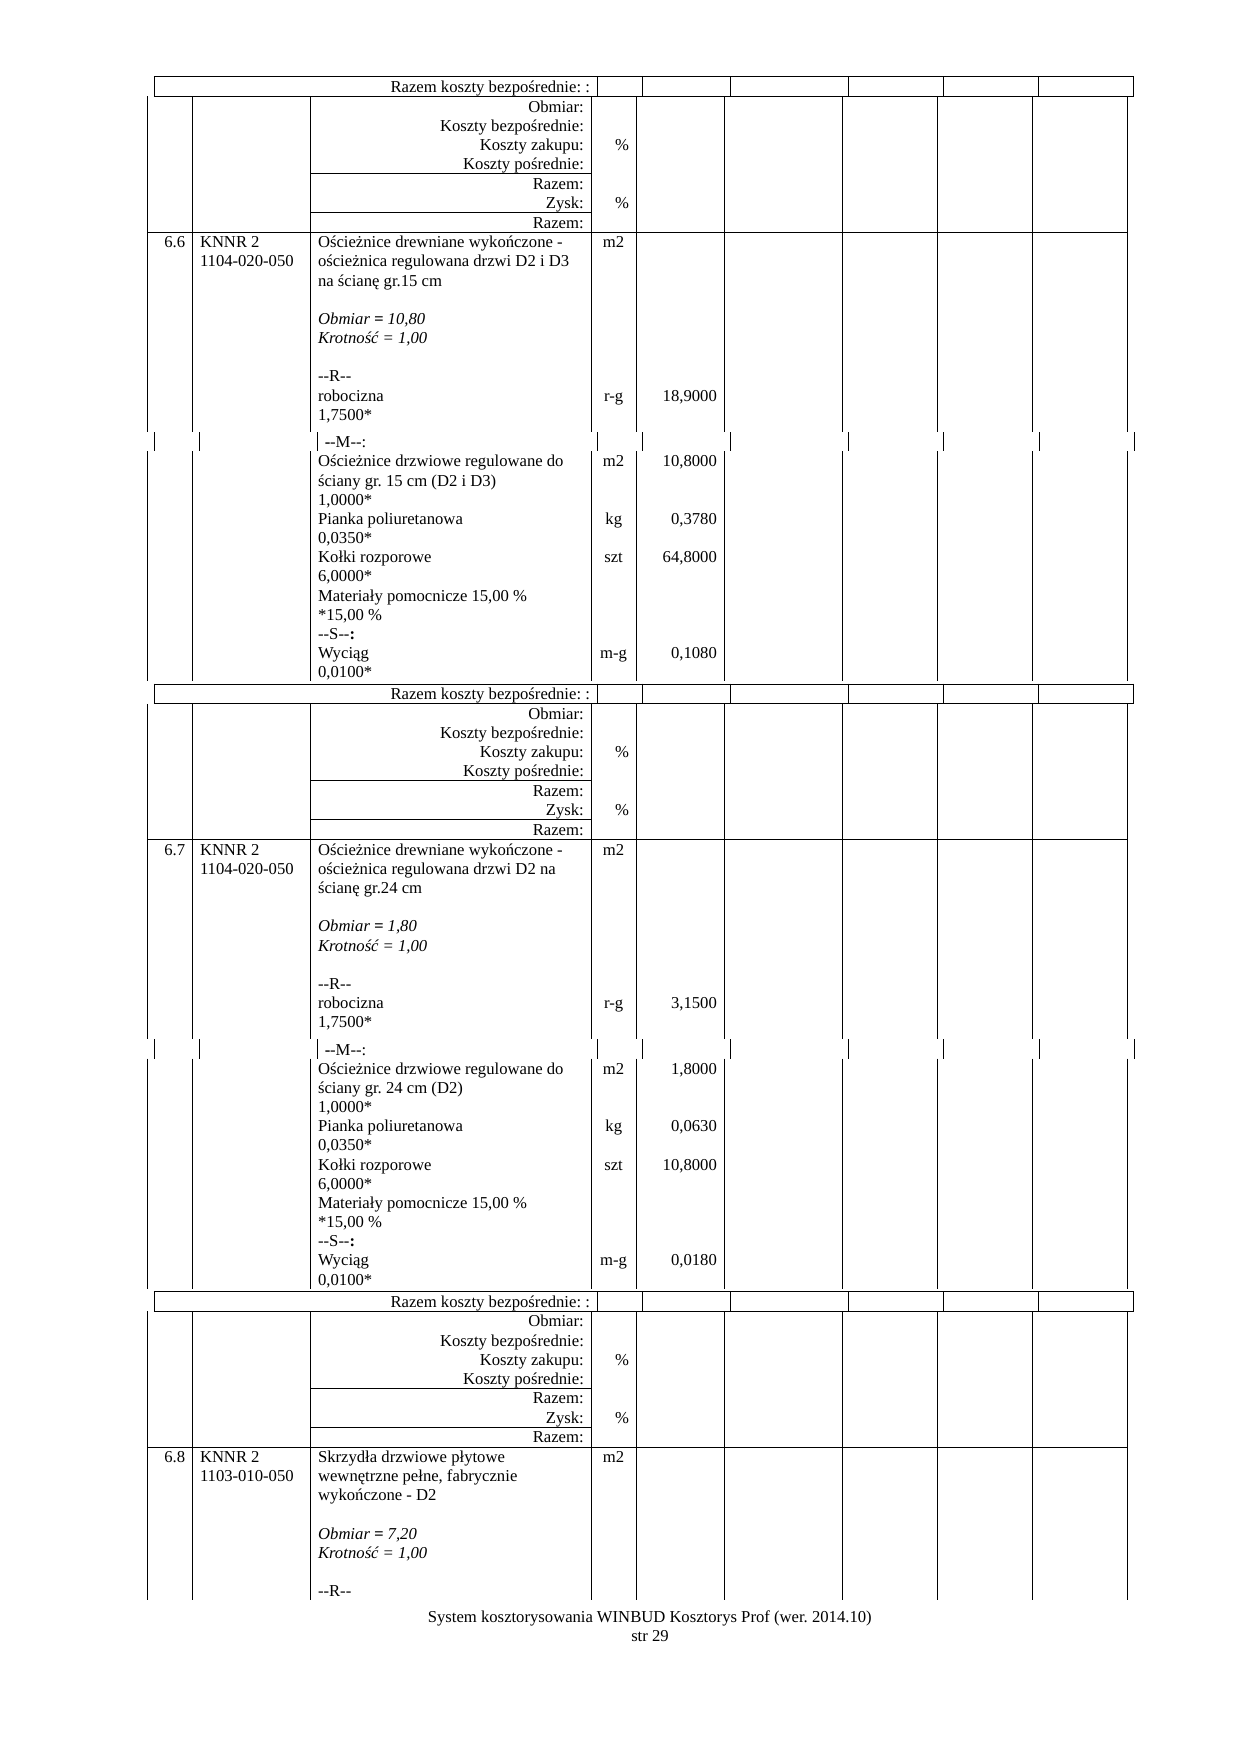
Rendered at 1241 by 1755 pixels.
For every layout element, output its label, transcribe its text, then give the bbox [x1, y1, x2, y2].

table_cell [938, 547, 1032, 585]
table_header [731, 1292, 848, 1311]
table_header 1,8000 [637, 1059, 724, 1116]
table_header m-g [592, 643, 636, 681]
table_cell [193, 993, 310, 1039]
table_cell KNNR 2 1104-020-050 [193, 840, 310, 974]
table_header [944, 685, 1038, 703]
table_cell [1033, 135, 1127, 154]
table_header [598, 432, 642, 451]
table_cell Razem: [311, 1389, 591, 1407]
table_cell [725, 385, 842, 432]
table_header [725, 97, 842, 116]
table_cell [592, 366, 636, 385]
table_cell [725, 993, 842, 1039]
table_cell [193, 624, 310, 643]
table_header Ościeżnice drzwiowe regulowane do ściany gr. 24 cm (D2) 1,0000* [311, 1059, 591, 1116]
table_cell [148, 193, 192, 212]
table_cell [843, 135, 937, 154]
table_cell [1033, 1388, 1127, 1407]
table_cell [148, 154, 192, 173]
table_cell [592, 212, 636, 232]
table_cell [148, 723, 192, 742]
table_cell [193, 1388, 310, 1407]
table_cell [193, 819, 310, 839]
table_header [843, 1250, 937, 1288]
table_cell [193, 800, 310, 819]
table_cell [938, 993, 1032, 1039]
table_cell [193, 1116, 310, 1154]
table_cell kg [592, 509, 636, 547]
table_cell [843, 742, 937, 761]
table_cell [592, 173, 636, 193]
table_cell [843, 1427, 937, 1446]
table_cell [843, 547, 937, 585]
table_cell [938, 974, 1032, 993]
table_cell [148, 1369, 192, 1388]
table_header [843, 451, 937, 509]
table_cell [843, 1388, 937, 1407]
table_cell [148, 761, 192, 780]
table_header 0,1080 [637, 643, 724, 681]
table_cell [938, 819, 1032, 839]
table_cell [637, 1330, 724, 1349]
table_header [849, 1039, 943, 1058]
table_header [643, 77, 730, 96]
table_cell [725, 366, 842, 385]
table_header [938, 97, 1032, 116]
table_cell [592, 819, 636, 839]
table_cell [725, 840, 842, 974]
table_cell Zysk: [311, 1408, 591, 1427]
table_header [1039, 685, 1133, 703]
table_cell [1033, 193, 1127, 212]
table_header [731, 1039, 848, 1058]
table_header [843, 643, 937, 681]
table_cell Zysk: [311, 193, 591, 212]
table_cell Ościeżnice drewniane wykończone - ościeżnica regulowana drzwi D2 i D3 na ścianę gr.15 cm Obmiar = 10,80 Krotność = 1,00 [311, 233, 591, 366]
table_cell [843, 173, 937, 193]
table_header [1040, 432, 1134, 451]
table_cell [193, 212, 310, 232]
table_header m2 [592, 451, 636, 509]
table_cell [1033, 1231, 1127, 1250]
table_cell [938, 723, 1032, 742]
table_cell Koszty bezpośrednie: [311, 1330, 591, 1349]
table_cell 0,3780 [637, 509, 724, 547]
table_cell [193, 385, 310, 432]
table_cell 0,0630 [637, 1116, 724, 1154]
table_cell [193, 974, 310, 993]
table_cell --R-- [311, 1581, 591, 1600]
table_cell r-g [592, 385, 636, 432]
table_header 10,8000 [637, 451, 724, 509]
table_cell [1033, 840, 1127, 974]
table_cell [637, 624, 724, 643]
table_header [731, 432, 848, 451]
table_cell [725, 819, 842, 839]
table_cell [843, 1408, 937, 1427]
table_cell [148, 624, 192, 643]
table_header [725, 643, 842, 681]
table_cell [148, 993, 192, 1039]
table_cell [193, 135, 310, 154]
table_cell Razem: [311, 174, 591, 193]
table_header [643, 1292, 730, 1311]
table_cell [148, 780, 192, 800]
table_cell [1033, 1154, 1127, 1193]
table_cell [148, 1116, 192, 1154]
table_cell [637, 761, 724, 780]
table_cell [637, 173, 724, 193]
table_header [944, 432, 1039, 451]
table_cell [1033, 993, 1127, 1039]
table_cell [148, 547, 192, 585]
table_cell [148, 800, 192, 819]
table_header [1039, 1292, 1133, 1311]
table_cell % [592, 193, 636, 212]
table_cell [193, 509, 310, 547]
table_cell [148, 1154, 192, 1193]
table_header [1033, 1059, 1127, 1116]
table_cell [725, 624, 842, 643]
table_cell [637, 1427, 724, 1446]
table_cell Koszty pośrednie: [311, 761, 591, 780]
table_header [637, 704, 724, 723]
table_cell [148, 1581, 192, 1600]
table_header [849, 77, 943, 96]
table_cell [938, 1154, 1032, 1193]
table_header Wyciąg 0,0100* [311, 1250, 591, 1288]
table_cell [592, 116, 636, 135]
table_cell [148, 1231, 192, 1250]
table_header [598, 1039, 642, 1058]
table_header [193, 1059, 310, 1116]
table_cell [725, 1116, 842, 1154]
table_cell [592, 1581, 636, 1600]
table_cell [1033, 547, 1127, 585]
table_header [200, 432, 317, 451]
table_cell [193, 154, 310, 173]
table_cell [725, 212, 842, 232]
table_cell [1033, 624, 1127, 643]
table_cell [1033, 154, 1127, 173]
table_header [148, 1311, 192, 1330]
table_cell [148, 385, 192, 432]
table_cell [193, 585, 310, 624]
table_cell [725, 1408, 842, 1427]
table_cell [725, 509, 842, 547]
table_cell [938, 1388, 1032, 1407]
table_cell [725, 1369, 842, 1388]
table_header [849, 432, 943, 451]
table_header [938, 1059, 1032, 1116]
table_cell [938, 1581, 1032, 1600]
table_cell [938, 193, 1032, 212]
table_header [193, 97, 310, 116]
table_cell [1033, 385, 1127, 432]
table_cell [1033, 1369, 1127, 1388]
table_header [731, 77, 848, 96]
table_header [944, 1292, 1038, 1311]
table_cell [843, 1116, 937, 1154]
table_header m-g [592, 1250, 636, 1288]
table_header Obmiar: [311, 704, 591, 723]
table_header [637, 97, 724, 116]
table_cell Koszty pośrednie: [311, 154, 591, 173]
table_cell [725, 1193, 842, 1231]
table_header [148, 451, 192, 509]
table_cell [843, 780, 937, 800]
table_cell [193, 193, 310, 212]
table_cell --R-- [311, 366, 591, 385]
table_cell [193, 742, 310, 761]
table_cell [637, 974, 724, 993]
table_cell [148, 1408, 192, 1427]
table_cell [148, 819, 192, 839]
table_cell 18,9000 [637, 385, 724, 432]
table_cell [843, 116, 937, 135]
table_header [643, 685, 730, 703]
table_header [637, 1312, 724, 1330]
table_cell [592, 585, 636, 624]
table_cell [843, 233, 937, 366]
table_cell [938, 233, 1032, 366]
table_cell [1033, 800, 1127, 819]
table_cell kg [592, 1116, 636, 1154]
table_cell [843, 1448, 937, 1581]
table_header [725, 1250, 842, 1288]
table_cell [637, 1231, 724, 1250]
table_cell m2 [592, 233, 636, 366]
table_cell [637, 193, 724, 212]
table_cell [637, 1448, 724, 1581]
table_cell [725, 116, 842, 135]
table_header [598, 77, 642, 96]
table_header [193, 451, 310, 509]
table_cell [637, 742, 724, 761]
table_cell [637, 819, 724, 839]
table_cell szt [592, 547, 636, 585]
table_header [200, 1039, 317, 1058]
table_cell [1033, 974, 1127, 993]
table_cell [1033, 742, 1127, 761]
table_cell [938, 1369, 1032, 1388]
table_cell [938, 1350, 1032, 1369]
table_header [938, 451, 1032, 509]
table_header [843, 1059, 937, 1116]
table_cell [592, 1231, 636, 1250]
table_cell [1033, 1448, 1127, 1581]
table_header Razem koszty bezpośrednie: : [155, 685, 597, 703]
table_cell 64,8000 [637, 547, 724, 585]
table_cell [725, 723, 842, 742]
table_header [938, 704, 1032, 723]
table_cell [843, 819, 937, 839]
table_cell [938, 366, 1032, 385]
table_cell [148, 585, 192, 624]
table_cell [1033, 212, 1127, 232]
table_cell [843, 761, 937, 780]
table_header [725, 451, 842, 509]
table_header [1033, 1312, 1127, 1330]
table_cell [938, 509, 1032, 547]
table_header [148, 643, 192, 681]
table_cell [725, 193, 842, 212]
table_cell [938, 154, 1032, 173]
table_cell [938, 212, 1032, 232]
table_header [1033, 1250, 1127, 1288]
table_cell [148, 1388, 192, 1407]
table_cell [193, 780, 310, 800]
table_header m2 [592, 1059, 636, 1116]
table_header [592, 704, 636, 723]
table_cell [725, 547, 842, 585]
table_cell Zysk: [311, 800, 591, 819]
table_cell [592, 1193, 636, 1231]
table_cell [938, 173, 1032, 193]
table_cell [592, 1388, 636, 1407]
table_cell 6.7 [148, 840, 192, 974]
table_cell [592, 624, 636, 643]
table_cell [637, 233, 724, 366]
table_cell [1033, 366, 1127, 385]
table_cell [1033, 585, 1127, 624]
table_cell [843, 840, 937, 974]
table_header [938, 1312, 1032, 1330]
table_cell Koszty bezpośrednie: [311, 116, 591, 135]
table_cell [637, 154, 724, 173]
table_cell [193, 1408, 310, 1427]
table_cell [725, 135, 842, 154]
table_cell Kołki rozporowe 6,0000* [311, 1154, 591, 1193]
table_cell [843, 385, 937, 432]
table_cell [148, 1350, 192, 1369]
table_header --M--: [318, 432, 597, 451]
table_cell [1033, 1408, 1127, 1427]
table_cell [725, 1350, 842, 1369]
table_header [944, 77, 1038, 96]
table_cell Koszty zakupu: [311, 742, 591, 761]
table_cell [938, 1116, 1032, 1154]
table_cell [938, 742, 1032, 761]
table_cell [725, 1448, 842, 1581]
table_cell [938, 385, 1032, 432]
table_header [843, 1312, 937, 1330]
table_cell Koszty zakupu: [311, 1350, 591, 1369]
table_cell r-g [592, 993, 636, 1039]
table_header Wyciąg 0,0100* [311, 643, 591, 681]
table_cell [592, 974, 636, 993]
table_header [148, 704, 192, 723]
table_cell [938, 585, 1032, 624]
table_cell [148, 1427, 192, 1446]
table_header [849, 685, 943, 703]
table_cell [843, 1369, 937, 1388]
table_header [843, 97, 937, 116]
table_cell [843, 193, 937, 212]
table_cell [637, 780, 724, 800]
table_cell [938, 1231, 1032, 1250]
table_header Obmiar: [311, 1312, 591, 1330]
table_header [193, 704, 310, 723]
table_header [1033, 643, 1127, 681]
table_cell szt [592, 1154, 636, 1193]
table_cell --R-- [311, 974, 591, 993]
table_header Ościeżnice drzwiowe regulowane do ściany gr. 15 cm (D2 i D3) 1,0000* [311, 451, 591, 509]
table_cell --S--: [311, 1231, 591, 1250]
table_header [148, 1250, 192, 1288]
table_cell [148, 212, 192, 232]
table_cell % [592, 1350, 636, 1369]
table_cell [938, 624, 1032, 643]
table_cell [148, 742, 192, 761]
table_cell [725, 1427, 842, 1446]
table_cell [725, 154, 842, 173]
table_cell [1033, 1193, 1127, 1231]
table_header [1033, 451, 1127, 509]
table_cell [148, 1193, 192, 1231]
table_cell [637, 800, 724, 819]
table_cell Skrzydła drzwiowe płytowe wewnętrzne pełne, fabrycznie wykończone - D2 Obmiar = 7,20 Krotność = 1,00 [311, 1448, 591, 1581]
table_cell [843, 993, 937, 1039]
table_header [643, 432, 730, 451]
table_cell [592, 1427, 636, 1446]
table_cell [843, 624, 937, 643]
table_cell [193, 547, 310, 585]
table_cell [938, 780, 1032, 800]
table_cell [592, 761, 636, 780]
table_cell [725, 1330, 842, 1349]
table_cell [1033, 173, 1127, 193]
table_cell [843, 509, 937, 547]
table_cell robocizna 1,7500* [311, 385, 591, 432]
table_cell [148, 366, 192, 385]
table_header [598, 685, 642, 703]
table_cell [637, 116, 724, 135]
table_cell [1033, 509, 1127, 547]
table_cell [843, 585, 937, 624]
table_header Razem koszty bezpośrednie: : [155, 1292, 597, 1311]
table_cell Pianka poliuretanowa 0,0350* [311, 509, 591, 547]
table_header [148, 1059, 192, 1116]
table_header [155, 1039, 199, 1058]
table_cell [193, 366, 310, 385]
table_cell 6.8 [148, 1448, 192, 1581]
table_cell Kołki rozporowe 6,0000* [311, 547, 591, 585]
table_cell [637, 366, 724, 385]
table_header Razem koszty bezpośrednie: : [155, 77, 597, 96]
table_cell [637, 840, 724, 974]
table_cell [725, 1581, 842, 1600]
table_cell [592, 154, 636, 173]
table_cell [193, 1231, 310, 1250]
table_header [1033, 97, 1127, 116]
table_cell [592, 1330, 636, 1349]
table_cell KNNR 2 1104-020-050 [193, 233, 310, 366]
table_cell KNNR 2 1103-010-050 [193, 1448, 310, 1581]
table_cell Koszty zakupu: [311, 135, 591, 154]
table_cell [938, 1193, 1032, 1231]
table_cell [193, 1581, 310, 1600]
table_cell [725, 742, 842, 761]
table_cell [843, 1581, 937, 1600]
table_cell [637, 1408, 724, 1427]
table_header Obmiar: [311, 97, 591, 116]
table_cell [592, 723, 636, 742]
table_header [1033, 704, 1127, 723]
table_cell Pianka poliuretanowa 0,0350* [311, 1116, 591, 1154]
table_cell [938, 1408, 1032, 1427]
table_cell [1033, 1330, 1127, 1349]
table_cell [193, 1154, 310, 1193]
table_cell [725, 974, 842, 993]
table_header [843, 704, 937, 723]
table_header [193, 643, 310, 681]
table_header [193, 1250, 310, 1288]
table_cell Materiały pomocnicze 15,00 % *15,00 % [311, 1193, 591, 1231]
table_header [592, 97, 636, 116]
table_cell Razem: [311, 213, 591, 232]
table_cell Materiały pomocnicze 15,00 % *15,00 % [311, 585, 591, 624]
table_cell [592, 780, 636, 800]
table_cell 10,8000 [637, 1154, 724, 1193]
table_cell [938, 800, 1032, 819]
table_cell Razem: [311, 820, 591, 839]
table_cell [938, 1330, 1032, 1349]
table_cell [843, 1350, 937, 1369]
table_cell [1033, 233, 1127, 366]
table_cell [938, 1427, 1032, 1446]
table_cell [843, 212, 937, 232]
table_cell Ościeżnice drewniane wykończone - ościeżnica regulowana drzwi D2 na ścianę gr.24 cm Obmiar = 1,80 Krotność = 1,00 [311, 840, 591, 974]
table_cell [637, 1388, 724, 1407]
table_cell [938, 761, 1032, 780]
table_cell [725, 585, 842, 624]
table_header [148, 96, 192, 116]
table_cell [1033, 1581, 1127, 1600]
table_cell [843, 1231, 937, 1250]
table_cell robocizna 1,7500* [311, 993, 591, 1039]
table_cell [148, 509, 192, 547]
table_cell [843, 974, 937, 993]
table_cell [843, 800, 937, 819]
table_cell --S--: [311, 624, 591, 643]
table_cell [193, 1330, 310, 1349]
table_cell [725, 800, 842, 819]
table_cell [938, 840, 1032, 974]
table_cell [148, 1330, 192, 1349]
table_cell [193, 1193, 310, 1231]
table_header [725, 1312, 842, 1330]
table_cell [725, 1388, 842, 1407]
table_cell [193, 173, 310, 193]
table_cell [637, 1369, 724, 1388]
table_cell [1033, 116, 1127, 135]
table_cell [193, 723, 310, 742]
table_cell [193, 1427, 310, 1446]
table_cell [637, 135, 724, 154]
table_cell [725, 780, 842, 800]
table_cell [1033, 1350, 1127, 1369]
table_cell [193, 116, 310, 135]
table_cell [843, 1193, 937, 1231]
table_header [643, 1039, 730, 1058]
table_cell [725, 1231, 842, 1250]
table_cell Razem: [311, 1428, 591, 1446]
table_cell [1033, 761, 1127, 780]
table_cell [1033, 780, 1127, 800]
table_cell [592, 1369, 636, 1388]
table_cell [637, 212, 724, 232]
table_cell Koszty bezpośrednie: [311, 723, 591, 742]
table_cell Razem: [311, 781, 591, 800]
table_cell [725, 761, 842, 780]
table_cell [843, 723, 937, 742]
table_header [1040, 1039, 1134, 1058]
table_cell [193, 1350, 310, 1369]
table_cell % [592, 1408, 636, 1427]
table_cell [843, 1154, 937, 1193]
table_header 0,0180 [637, 1250, 724, 1288]
table_cell [637, 723, 724, 742]
table_cell 3,1500 [637, 993, 724, 1039]
table_cell % [592, 742, 636, 761]
table_cell m2 [592, 840, 636, 974]
table_header [725, 704, 842, 723]
table_cell [637, 1350, 724, 1369]
table_cell [148, 116, 192, 135]
table_cell % [592, 135, 636, 154]
table_header [155, 432, 199, 451]
table_header --M--: [318, 1039, 597, 1058]
table_header [944, 1039, 1039, 1058]
table_cell [148, 173, 192, 193]
table_cell [1033, 723, 1127, 742]
table_cell [725, 1154, 842, 1193]
table_header [731, 685, 848, 703]
table_cell m2 [592, 1448, 636, 1581]
table_cell [1033, 1116, 1127, 1154]
table_cell % [592, 800, 636, 819]
table_cell [193, 761, 310, 780]
table_header [938, 643, 1032, 681]
table_cell [1033, 1427, 1127, 1446]
table_cell 6.6 [148, 233, 192, 366]
table_cell [843, 366, 937, 385]
table_cell [637, 1193, 724, 1231]
table_cell [843, 1330, 937, 1349]
table_header [1039, 77, 1133, 96]
table_cell [725, 173, 842, 193]
table_header [938, 1250, 1032, 1288]
table_cell [1033, 819, 1127, 839]
table_header [193, 1312, 310, 1330]
table_cell [637, 585, 724, 624]
table_header [849, 1292, 943, 1311]
table_cell [725, 233, 842, 366]
table_cell [148, 974, 192, 993]
table_cell [938, 116, 1032, 135]
table_cell [938, 135, 1032, 154]
table_cell [637, 1581, 724, 1600]
table_cell [843, 154, 937, 173]
table_cell [938, 1448, 1032, 1581]
table_header [592, 1312, 636, 1330]
table_header [725, 1059, 842, 1116]
table_cell Koszty pośrednie: [311, 1369, 591, 1388]
table_header [598, 1292, 642, 1311]
table_cell [193, 1369, 310, 1388]
table_cell [148, 135, 192, 154]
